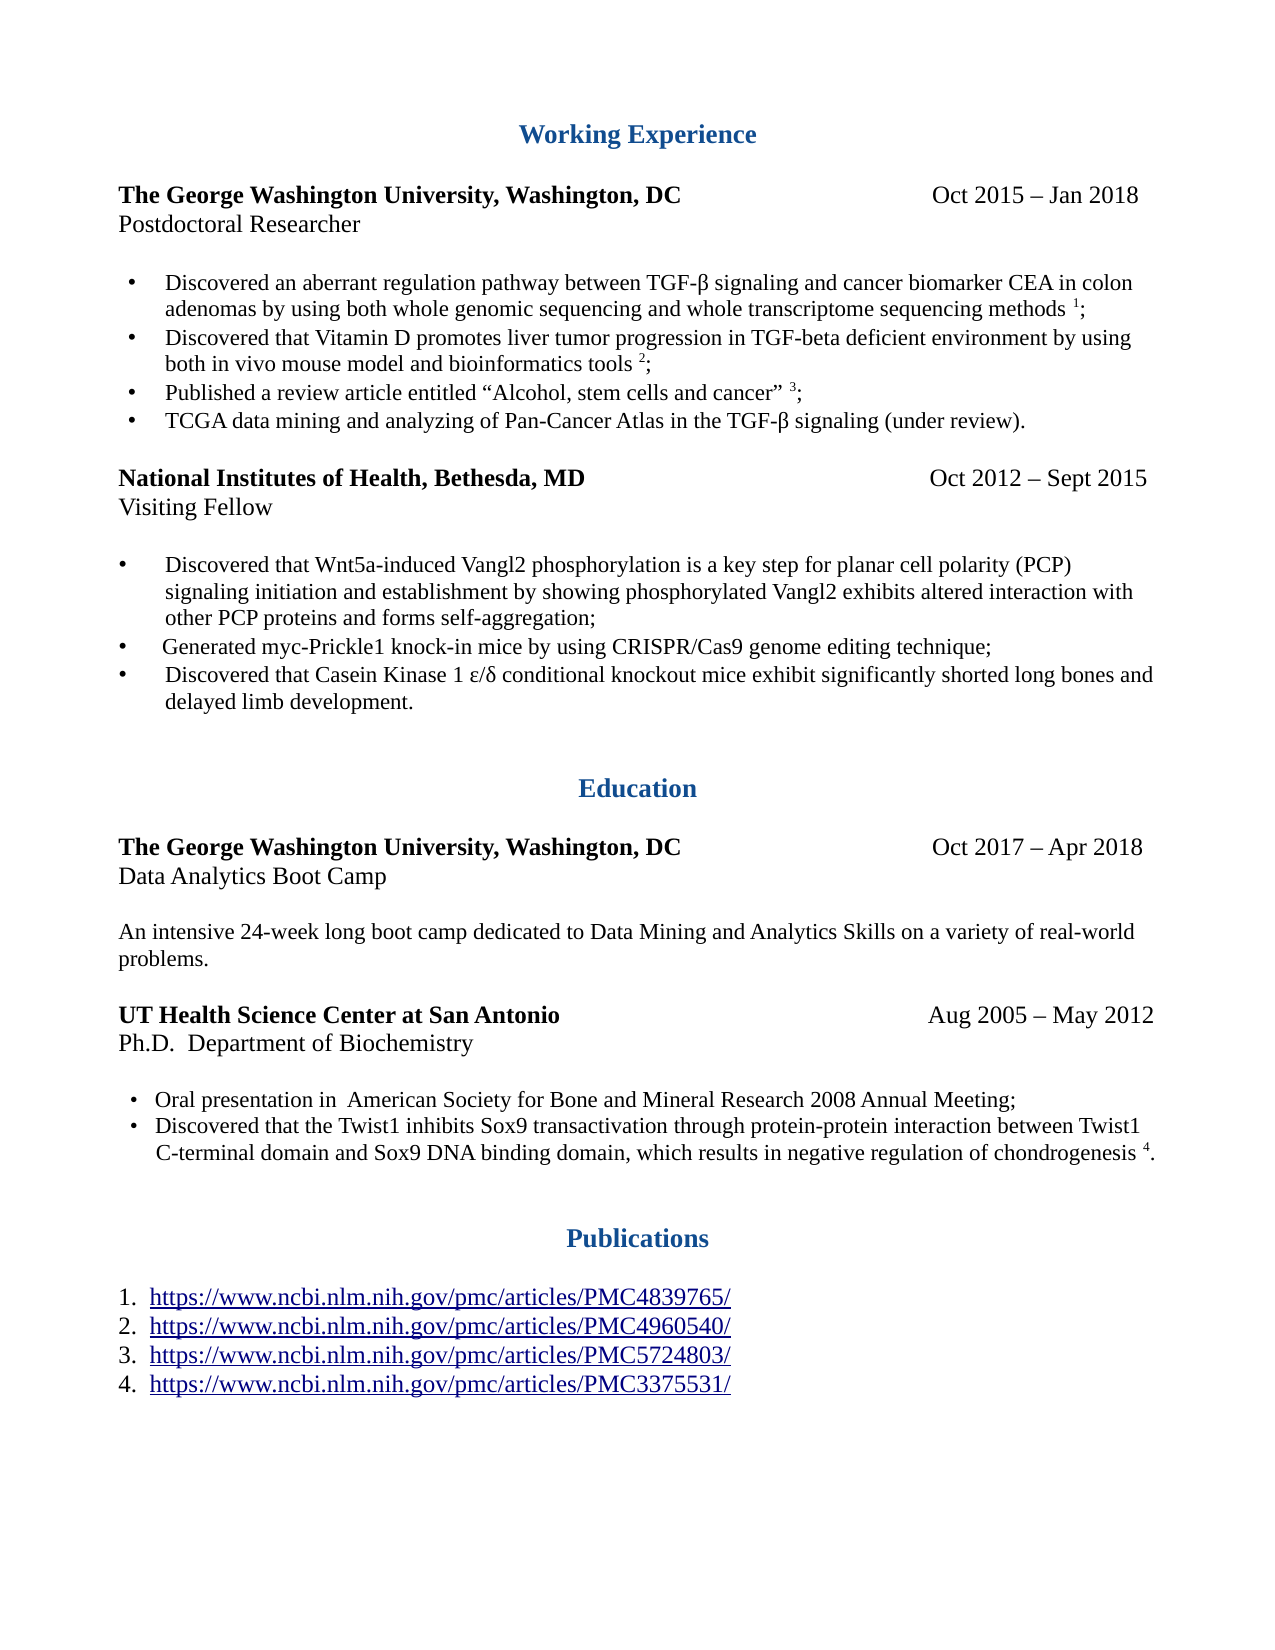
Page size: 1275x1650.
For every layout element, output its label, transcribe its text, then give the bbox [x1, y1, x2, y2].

text • Discovered that the Twist1 inhibits Sox9 transactivation through protein-protein interaction between Twist1 C-terminal domain and Sox9 DNA binding domain, which results in negative regulation of chondrogenesis 4. [118, 1112, 1157, 1165]
text Working Experience [118, 118, 1157, 149]
text Data Analytics Boot Camp [118, 861, 1157, 889]
text UT Health Science Center at San Antonio Aug 2005 – May 2012 [118, 1000, 1157, 1028]
list Generated myc-Prickle1 knock-in mice by using CRISPR/Cas9 genome editing technique; [118, 631, 1157, 659]
text Visiting Fellow [118, 492, 1157, 521]
list Discovered that Wnt5a-induced Vangl2 phosphorylation is a key step for planar cell polarity (PCP) signaling initiation and establishment by showing phosphorylated Vangl2 exhibits altered interaction with other PCP proteins and forms self-aggregation; [118, 549, 1157, 631]
list Discovered that Casein Kinase 1 ε/δ conditional knockout mice exhibit significantly shorted long bones and delayed limb development. [118, 659, 1157, 715]
text • Oral presentation in American Society for Bone and Mineral Research 2008 Annual Meeting; [118, 1086, 1157, 1112]
text Publications [118, 1223, 1157, 1254]
text 4. https://www.ncbi.nlm.nih.gov/pmc/articles/PMC3375531/ [118, 1369, 1157, 1397]
text 2. https://www.ncbi.nlm.nih.gov/pmc/articles/PMC4960540/ [118, 1311, 1157, 1340]
text An intensive 24-week long boot camp dedicated to Data Mining and Analytics Skills on a variety of real-world problems. [118, 918, 1157, 971]
text 1. https://www.ncbi.nlm.nih.gov/pmc/articles/PMC4839765/ [118, 1282, 1157, 1311]
text Ph.D. Department of Biochemistry [118, 1028, 1157, 1057]
text The George Washington University, Washington, DC Oct 2017 – Apr 2018 [118, 832, 1157, 861]
list TCGA data mining and analyzing of Pan-Cancer Atlas in the TGF-β signaling (under review). [127, 406, 1157, 434]
text Education [118, 772, 1157, 803]
text 3. https://www.ncbi.nlm.nih.gov/pmc/articles/PMC5724803/ [118, 1340, 1157, 1369]
list Discovered that Vitamin D promotes liver tumor progression in TGF-beta deficient environment by using both in vivo mouse model and bioinformatics tools 2; [127, 322, 1157, 377]
text Postdoctoral Researcher [118, 209, 1157, 238]
list Discovered an aberrant regulation pathway between TGF-β signaling and cancer biomarker CEA in colon adenomas by using both whole genomic sequencing and whole transcriptome sequencing methods 1; [127, 267, 1157, 322]
list Published a review article entitled “Alcohol, stem cells and cancer” 3; [127, 377, 1157, 406]
text The George Washington University, Washington, DC Oct 2015 – Jan 2018 [118, 180, 1157, 209]
text National Institutes of Health, Bethesda, MD Oct 2012 – Sept 2015 [118, 463, 1157, 492]
